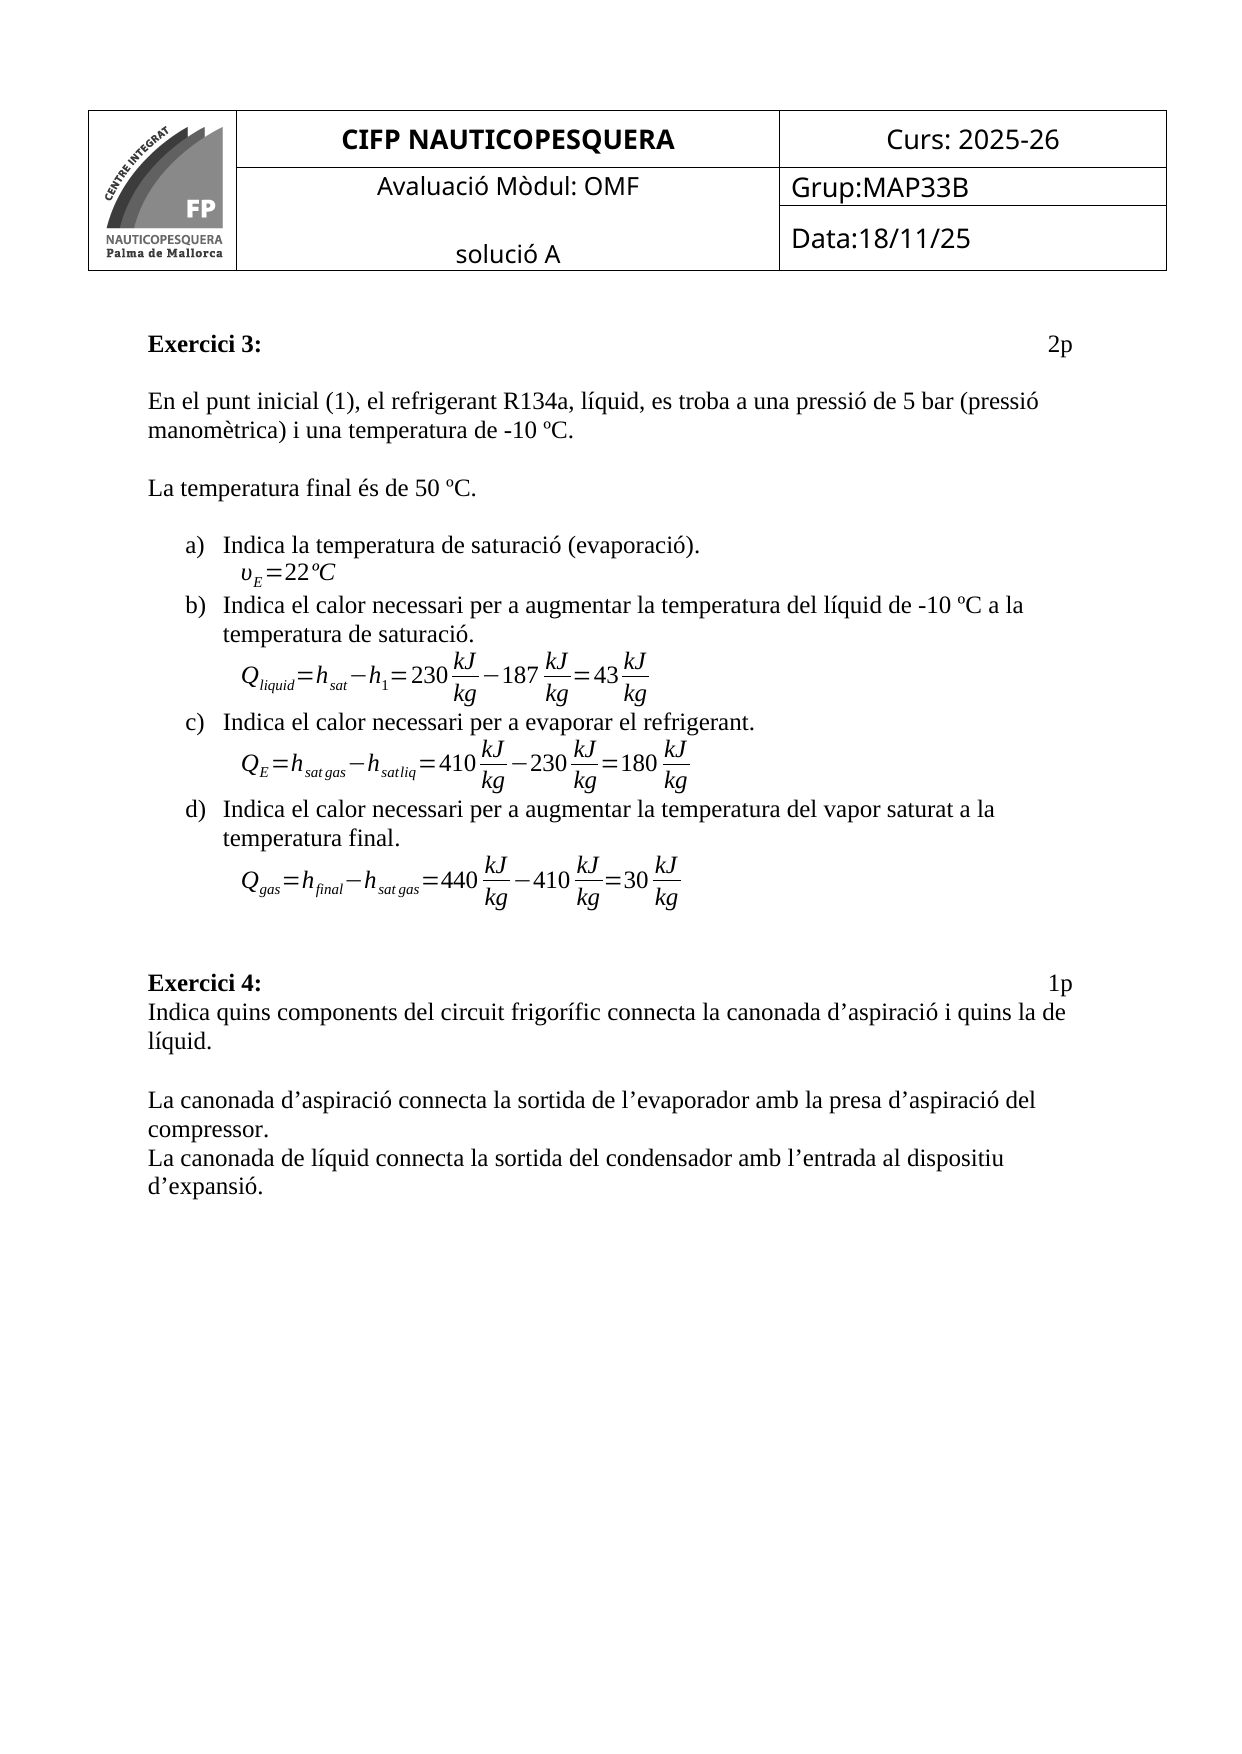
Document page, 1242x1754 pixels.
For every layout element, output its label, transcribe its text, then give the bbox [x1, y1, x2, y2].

text Exercici 3: 2p [148, 329, 1094, 358]
text La canonada d’aspiració connecta la sortida de l’evaporador amb la presa d’aspiració del compressor. [148, 1085, 1094, 1143]
text La canonada de líquid connecta la sortida del condensador amb l’entrada al dispositiu d’expansió. [148, 1143, 1094, 1200]
picture [100, 116, 229, 265]
text En el punt inicial (1), el refrigerant R134a, líquid, es troba a una pressió de 5 bar (pressió manomètrica) i una temperatura de -10 ºC. [148, 386, 1094, 444]
text Indica quins components del circuit frigorífic connecta la canonada d’aspiració i quins la de líquid. [148, 997, 1094, 1055]
list Indica el calor necessari per a evaporar el refrigerant. [185, 707, 1094, 736]
text La temperatura final és de 50 ºC. [148, 473, 1094, 501]
text Exercici 4: 1p [148, 968, 1094, 997]
list Indica el calor necessari per a augmentar la temperatura del vapor saturat a la temperatura final. [185, 794, 1094, 852]
list Indica el calor necessari per a augmentar la temperatura del líquid de -10 ºC a la temperatura de saturació. [185, 590, 1094, 648]
list Indica la temperatura de saturació (evaporació). [185, 530, 1094, 559]
